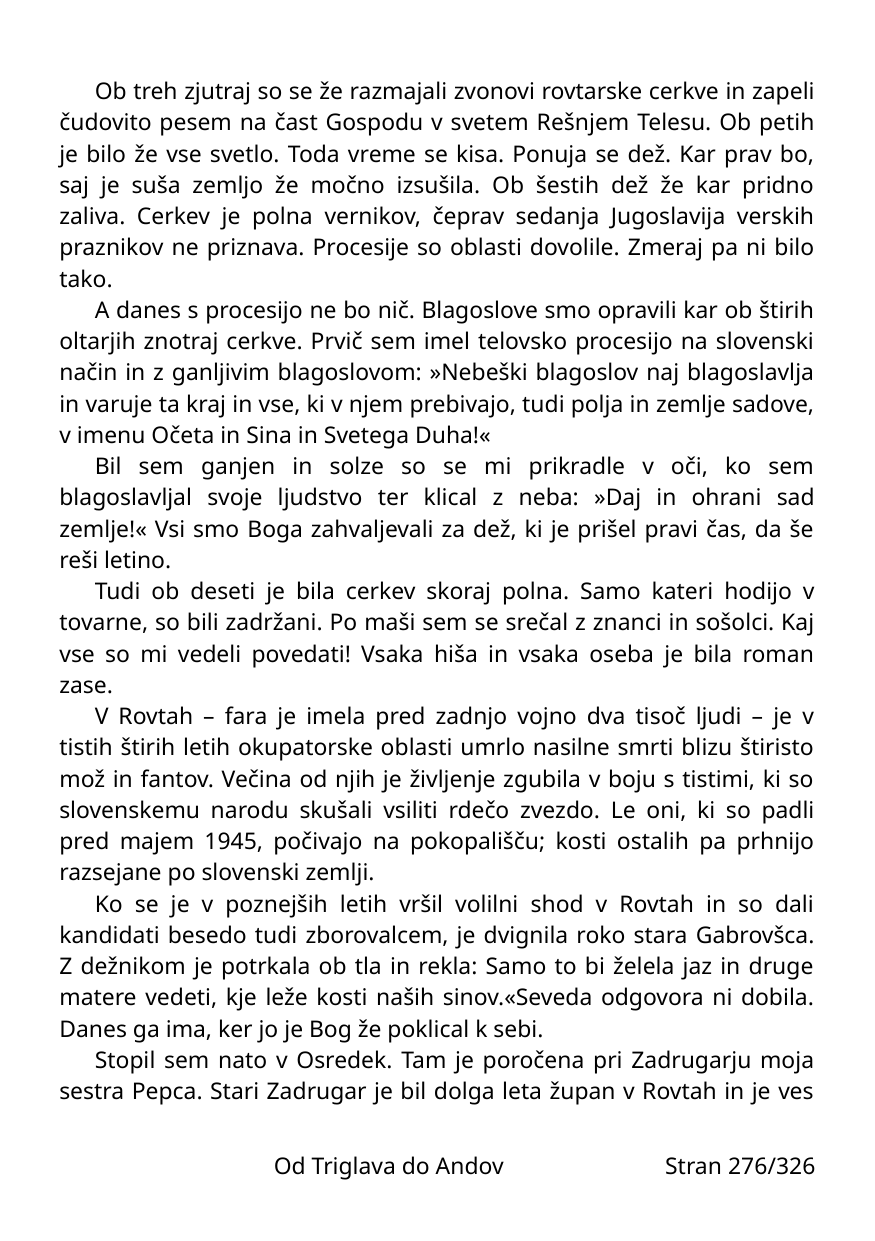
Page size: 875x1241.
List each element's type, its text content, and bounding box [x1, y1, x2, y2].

text Stopil sem nato v Osredek. Tam je poročena pri Zadrugarju moja sestra Pepca. Stari Zadrugar je bil dolga leta župan v Rovtah in je ves [59, 1044, 815, 1106]
text A danes s procesijo ne bo nič. Blagoslove smo opravili kar ob štirih oltarjih znotraj cerkve. Prvič sem imel telovsko procesijo na slovenski način in z ganljivim blagoslovom: »Nebeški blagoslov naj blagoslavlja in varuje ta kraj in vse, ki v njem prebivajo, tudi polja in zemlje sadove, v imenu Očeta in Sina in Svetega Duha!« [59, 294, 815, 450]
text Ko se je v poznejših letih vršil volilni shod v Rovtah in so dali kandidati besedo tudi zborovalcem, je dvignila roko stara Gabrovšca. Z dežnikom je potrkala ob tla in rekla: Samo to bi želela jaz in druge matere vedeti, kje leže kosti naših sinov.«Seveda odgovora ni dobila. Danes ga ima, ker jo je Bog že poklical k sebi. [59, 887, 815, 1044]
text Tudi ob deseti je bila cerkev skoraj polna. Samo kateri hodijo v tovarne, so bili zadržani. Po maši sem se srečal z znanci in sošolci. Kaj vse so mi vedeli povedati! Vsaka hiša in vsaka oseba je bila roman zase. [59, 575, 815, 700]
text V Rovtah – fara je imela pred zadnjo vojno dva tisoč ljudi – je v tistih štirih letih okupatorske oblasti umrlo nasilne smrti blizu štiristo mož in fantov. Večina od njih je življenje zgubila v boju s tistimi, ki so slovenskemu narodu skušali vsiliti rdečo zvezdo. Le oni, ki so padli pred majem 1945, počivajo na pokopališču; kosti ostalih pa prhnijo razsejane po slovenski zemlji. [59, 700, 815, 887]
text Ob treh zjutraj so se že razmajali zvonovi rovtarske cerkve in zapeli čudovito pesem na čast Gospodu v svetem Rešnjem Telesu. Ob petih je bilo že vse svetlo. Toda vreme se kisa. Ponuja se dež. Kar prav bo, saj je suša zemljo že močno izsušila. Ob šestih dež že kar pridno zaliva. Cerkev je polna vernikov, čeprav sedanja Jugoslavija verskih praznikov ne priznava. Procesije so oblasti dovolile. Zmeraj pa ni bilo tako. [59, 75, 815, 294]
text Bil sem ganjen in solze so se mi prikradle v oči, ko sem blagoslavljal svoje ljudstvo ter klical z neba: »Daj in ohrani sad zemlje!« Vsi smo Boga zahvaljevali za dež, ki je prišel pravi čas, da še reši letino. [59, 450, 815, 575]
